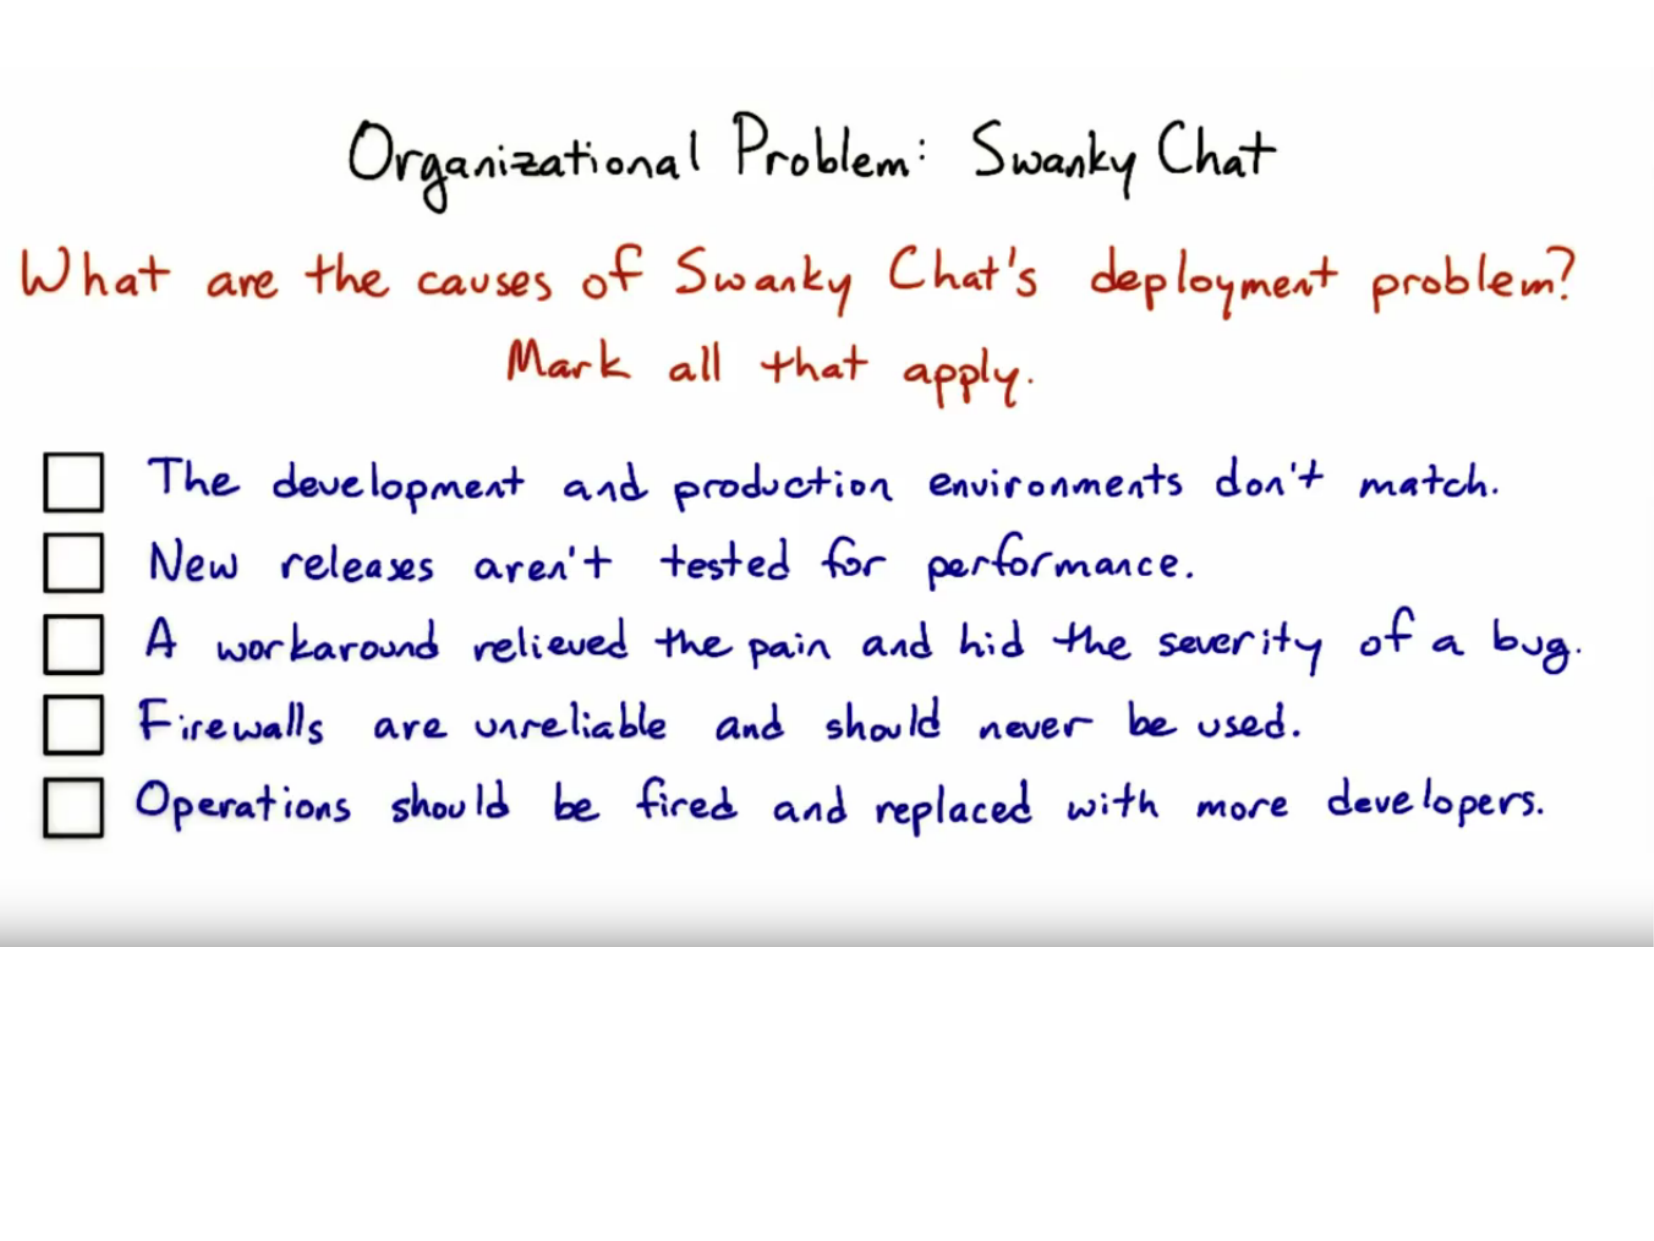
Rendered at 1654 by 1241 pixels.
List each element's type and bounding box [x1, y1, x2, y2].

picture [0, 67, 1654, 947]
